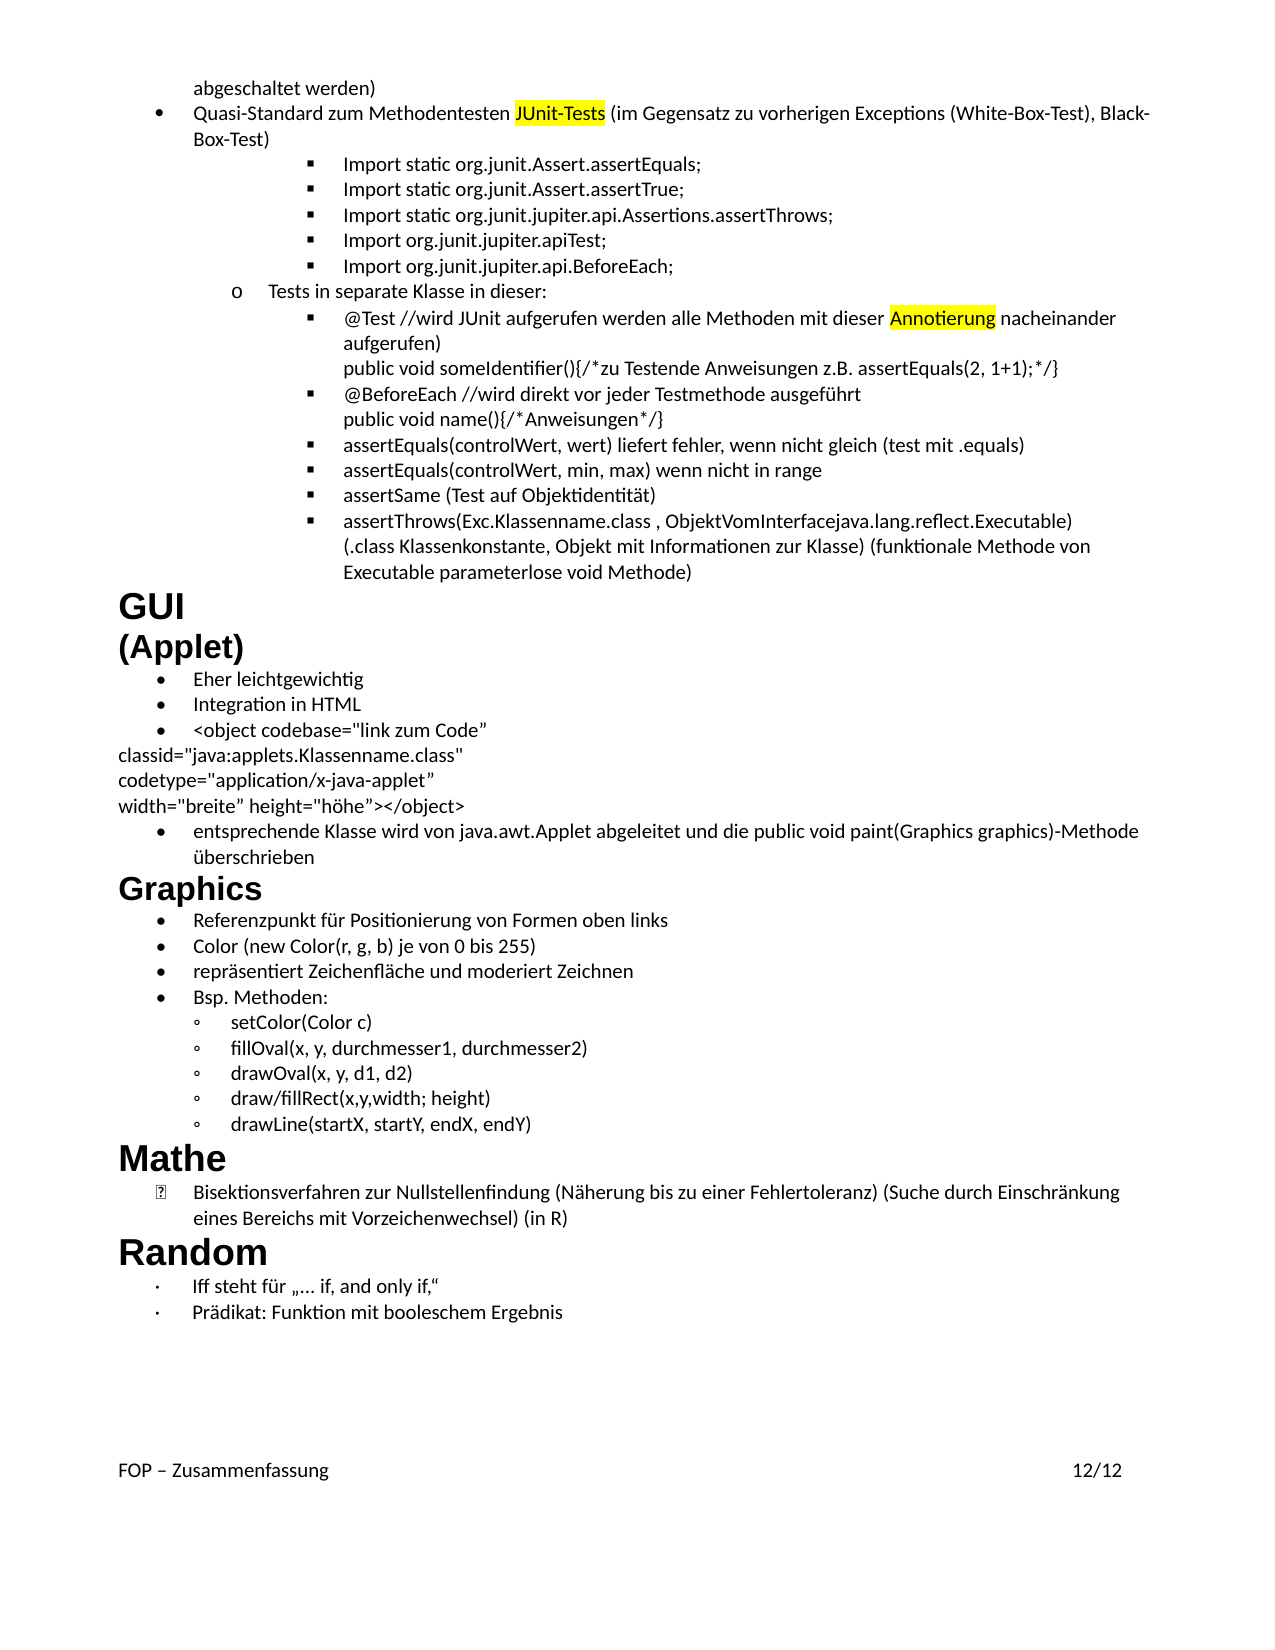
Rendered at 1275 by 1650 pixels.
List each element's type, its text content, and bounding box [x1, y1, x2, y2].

list @BeforeEach //wird direkt vor jeder Testmethode ausgeführt public void name(){/*Anweisungen*/} [306, 381, 1157, 432]
list Bsp. Methoden: [156, 984, 1157, 1009]
list assertSame (Test auf Objektidentität) [306, 483, 1157, 508]
list abgeschaltet werden) [156, 75, 1157, 100]
list Import org.junit.jupiter.api.BeforeEach; [306, 253, 1157, 278]
list assertEquals(controlWert, wert) liefert fehler, wenn nicht gleich (test mit .equals) [306, 432, 1157, 457]
list fillOval(x, y, durchmesser1, durchmesser2) [193, 1035, 1157, 1060]
list @Test //wird JUnit aufgerufen werden alle Methoden mit dieser Annotierung nacheinander aufgerufen) public void someIdentifier(){/*zu Testende Anweisungen z.B. assertEquals(2, 1+1);*/} [306, 305, 1157, 381]
list drawOval(x, y, d1, d2) [193, 1060, 1157, 1086]
subtitle Mathe [118, 1136, 1157, 1179]
text classid="java:applets.Klassenname.class" [118, 742, 1157, 768]
list draw/fillRect(x,y,width; height) [193, 1086, 1157, 1111]
list <object codebase="link zum Code” [156, 717, 1157, 742]
list Color (new Color(r, g, b) je von 0 bis 255) [156, 933, 1157, 958]
list repräsentiert Zeichenfläche und moderiert Zeichnen [156, 958, 1157, 984]
list Eher leichtgewichtig [156, 666, 1157, 691]
list Referenzpunkt für Positionierung von Formen oben links [156, 908, 1157, 933]
list Bisektionsverfahren zur Nullstellenfindung (Näherung bis zu einer Fehlertoleranz) (Suche durch Einschränkung eines Bereichs mit Vorzeichenwechsel) (in R) [156, 1179, 1157, 1230]
list Import static org.junit.Assert.assertTrue; [306, 177, 1157, 202]
list assertEquals(controlWert, min, max) wenn nicht in range [306, 457, 1157, 483]
list Prädikat: Funktion mit booleschem Ergebnis [154, 1299, 1157, 1324]
list Tests in separate Klasse in dieser: [231, 278, 1157, 305]
list Import static org.junit.Assert.assertEquals; [306, 151, 1157, 177]
subtitle Random [118, 1230, 1157, 1273]
list entsprechende Klasse wird von java.awt.Applet abgeleitet und die public void paint(Graphics graphics)-Methode überschrieben [156, 818, 1157, 869]
subtitle Graphics [118, 869, 1157, 908]
list Quasi-Standard zum Methodentesten JUnit-Tests (im Gegensatz zu vorherigen Exceptions (White-Box-Test), Black-Box-Test) [156, 100, 1157, 151]
subtitle GUI [118, 584, 1157, 627]
list Iff steht für „... if, and only if,“ [154, 1273, 1157, 1299]
text codetype="application/x-java-applet” [118, 768, 1157, 793]
list Import org.junit.jupiter.apiTest; [306, 227, 1157, 253]
list assertThrows(Exc.Klassenname.class , ObjektVomInterfacejava.lang.reflect.Executable) (.class Klassenkonstante, Objekt mit Informationen zur Klasse) (funktionale Methode von Executable parameterlose void Methode) [306, 508, 1157, 584]
list setColor(Color c) [193, 1009, 1157, 1035]
list Integration in HTML [156, 691, 1157, 717]
list Import static org.junit.jupiter.api.Assertions.assertThrows; [306, 202, 1157, 227]
subtitle (Applet) [118, 627, 1157, 666]
text width="breite” height="höhe”></object> [118, 793, 1157, 818]
list drawLine(startX, startY, endX, endY) [193, 1111, 1157, 1136]
